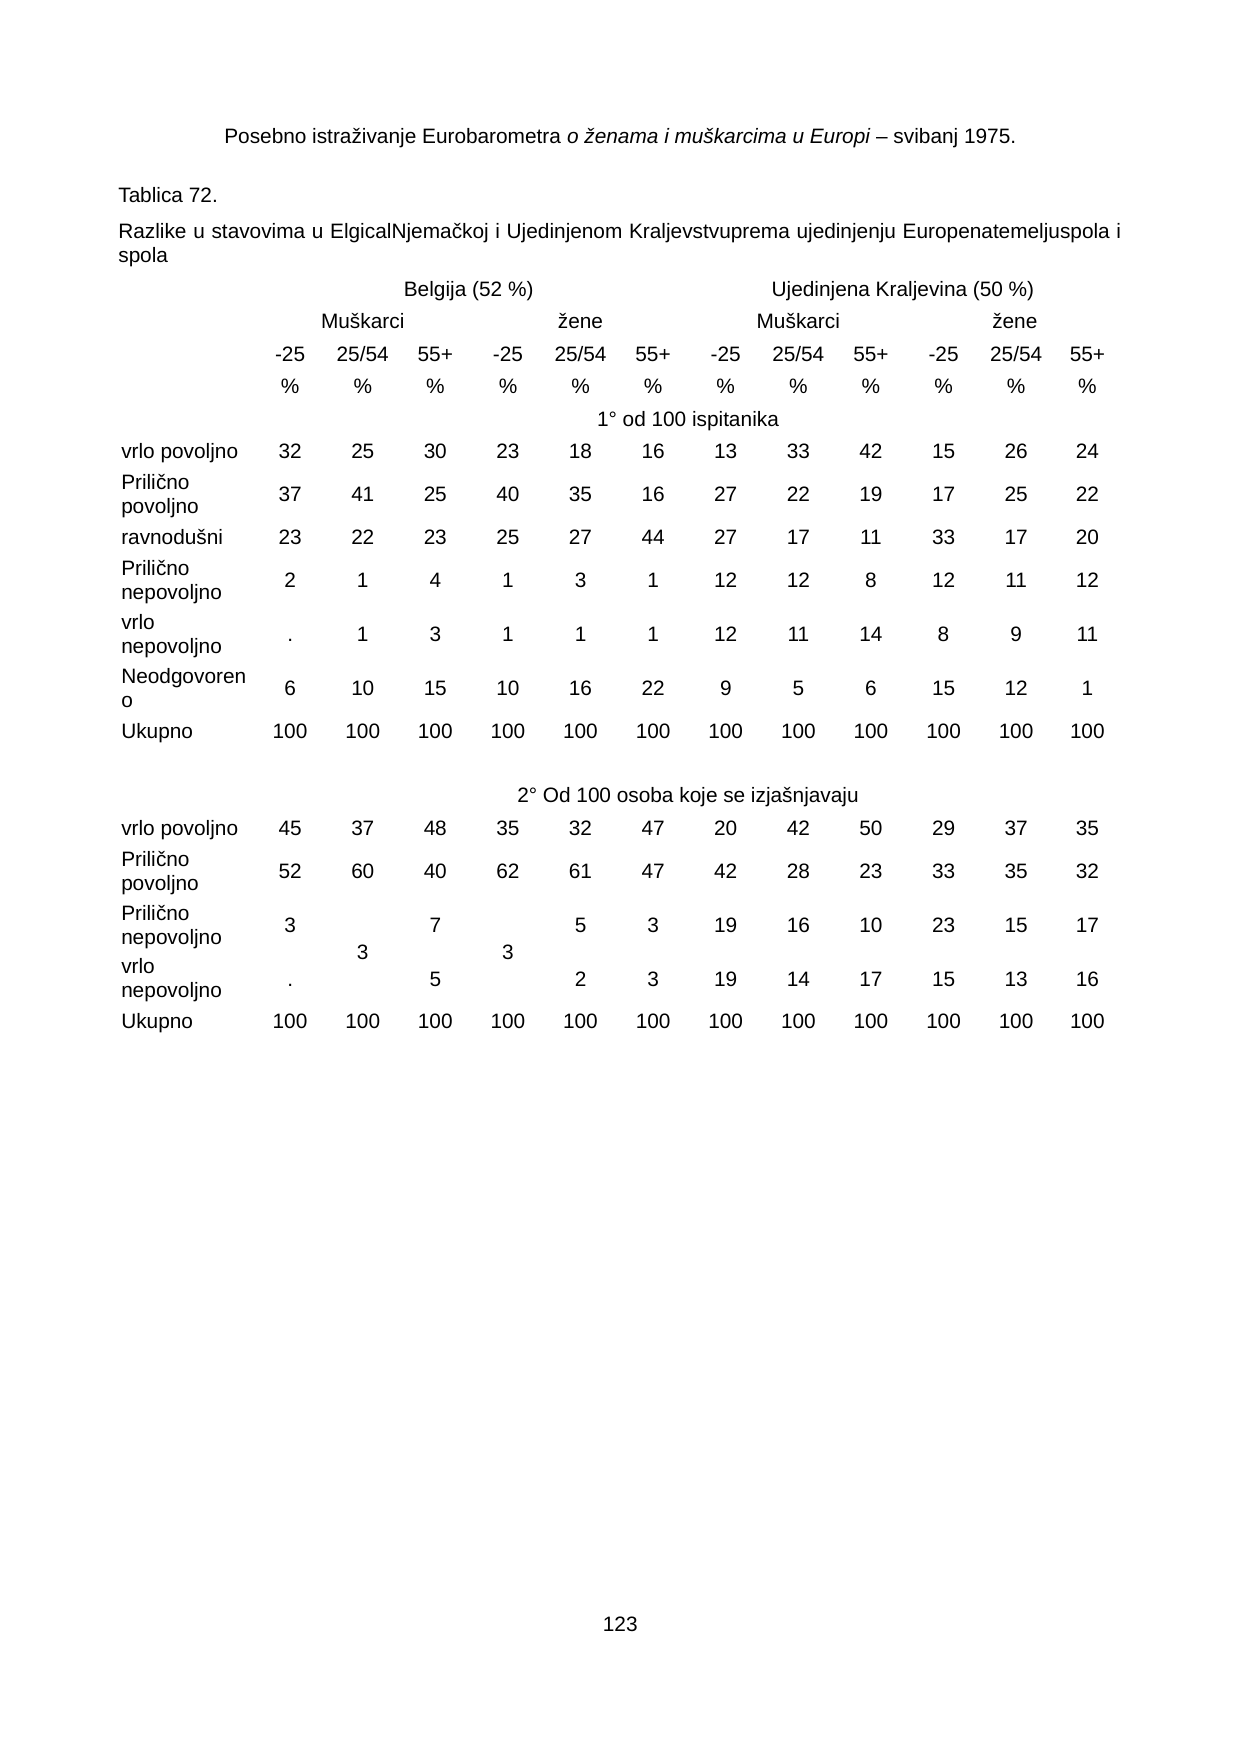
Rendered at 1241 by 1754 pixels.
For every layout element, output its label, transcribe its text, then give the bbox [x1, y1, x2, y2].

table_cell 2 [544, 951, 617, 1005]
table_cell 100 [980, 1005, 1052, 1038]
table_cell 50 [834, 812, 907, 844]
table_cell 60 [326, 844, 399, 898]
table_cell 35 [471, 812, 544, 844]
table_cell % [689, 370, 762, 402]
table_cell 41 [326, 467, 399, 521]
table_cell 40 [399, 844, 471, 898]
table_cell 12 [689, 607, 762, 661]
table_cell 11 [1052, 607, 1122, 661]
table_cell 14 [834, 607, 907, 661]
table_cell 28 [762, 844, 834, 898]
table_cell 25 [980, 467, 1052, 521]
table_cell 100 [544, 1005, 617, 1038]
table_cell 40 [471, 467, 544, 521]
table_cell 10 [326, 661, 399, 714]
table_cell 19 [689, 898, 762, 951]
table_cell % [399, 370, 471, 402]
table_cell 100 [399, 1005, 471, 1038]
table_cell -25 [907, 338, 979, 370]
table_cell 23 [471, 435, 544, 467]
table_cell 32 [544, 812, 617, 844]
table_cell 27 [689, 521, 762, 553]
table_cell % [617, 370, 689, 402]
table_cell 27 [544, 521, 617, 553]
table_cell 25 [399, 467, 471, 521]
table_cell . [254, 951, 326, 1005]
table_cell Ukupno [118, 714, 253, 747]
table_cell 20 [1052, 521, 1122, 553]
table_cell 16 [1052, 951, 1122, 1005]
table_cell 6 [834, 661, 907, 714]
table_cell Ukupno [118, 1005, 253, 1038]
table_cell 15 [399, 661, 471, 714]
table_cell 1 [617, 607, 689, 661]
table_cell 37 [326, 812, 399, 844]
table_cell 47 [617, 844, 689, 898]
table_cell 12 [907, 553, 979, 607]
table_cell % [762, 370, 834, 402]
table_cell 100 [762, 714, 834, 747]
table_cell 33 [907, 521, 979, 553]
table_cell 2 [254, 553, 326, 607]
table_cell 14 [762, 951, 834, 1005]
table_cell 1 [471, 553, 544, 607]
table_cell 100 [254, 1005, 326, 1038]
table_cell 3 [544, 553, 617, 607]
table_cell [326, 747, 399, 779]
table_cell 100 [907, 1005, 979, 1038]
table_cell 25/54 [544, 338, 617, 370]
table_cell 1 [471, 607, 544, 661]
table_cell [399, 747, 471, 779]
table_cell 25/54 [762, 338, 834, 370]
table_cell % [834, 370, 907, 402]
table_cell 44 [617, 521, 689, 553]
table_cell 100 [617, 714, 689, 747]
table_cell 1 [1052, 661, 1122, 714]
table_cell 1 [544, 607, 617, 661]
table_cell 16 [617, 467, 689, 521]
table_cell Prilično nepovoljno [118, 898, 253, 951]
table_cell 100 [544, 714, 617, 747]
table_cell 100 [980, 714, 1052, 747]
table_cell [834, 747, 907, 779]
table_cell 37 [980, 812, 1052, 844]
table_cell Neodgovoreno [118, 661, 253, 714]
table_cell 23 [254, 521, 326, 553]
table_cell 10 [471, 661, 544, 714]
table_cell -25 [254, 338, 326, 370]
table_cell 3 [326, 898, 399, 1005]
table_cell [118, 747, 253, 779]
table_cell 1 [617, 553, 689, 607]
table_cell 6 [254, 661, 326, 714]
table_cell 100 [326, 714, 399, 747]
table_cell 32 [1052, 844, 1122, 898]
table_cell [689, 747, 762, 779]
table_header Ujedinjena Kraljevina (50 %) [689, 273, 1122, 305]
table_cell 22 [1052, 467, 1122, 521]
table_cell 42 [834, 435, 907, 467]
table_cell 1° od 100 ispitanika [254, 402, 1122, 434]
table_cell 16 [762, 898, 834, 951]
table_cell 55+ [1052, 338, 1122, 370]
table_cell % [254, 370, 326, 402]
table_cell 100 [617, 1005, 689, 1038]
table_cell 12 [689, 553, 762, 607]
table_cell . [254, 607, 326, 661]
table_cell 17 [1052, 898, 1122, 951]
table_cell % [544, 370, 617, 402]
table_cell 32 [254, 435, 326, 467]
table_cell [1052, 747, 1122, 779]
table_cell 8 [834, 553, 907, 607]
table_cell ravnodušni [118, 521, 253, 553]
table_cell 11 [834, 521, 907, 553]
table_cell 42 [689, 844, 762, 898]
table_cell 100 [689, 1005, 762, 1038]
table_cell 3 [617, 951, 689, 1005]
table_cell % [471, 370, 544, 402]
table_cell -25 [689, 338, 762, 370]
text Razlike u stavovima u ElgicalNjemačkoj i Ujedinjenom Kraljevstvuprema ujedinjenju Europenatemeljuspola i spola [118, 219, 1122, 267]
table_cell 23 [399, 521, 471, 553]
table_cell 26 [980, 435, 1052, 467]
table_cell žene [907, 305, 1122, 337]
table_cell 100 [1052, 1005, 1122, 1038]
table_cell Muškarci [689, 305, 907, 337]
table_cell [762, 747, 834, 779]
table_cell 17 [907, 467, 979, 521]
table_cell vrlo povoljno [118, 812, 253, 844]
table_cell 100 [834, 714, 907, 747]
table_cell Prilično povoljno [118, 844, 253, 898]
table_cell 22 [326, 521, 399, 553]
table_cell Prilično povoljno [118, 467, 253, 521]
table_cell 12 [980, 661, 1052, 714]
table_cell 25 [326, 435, 399, 467]
table_cell vrlo nepovoljno [118, 607, 253, 661]
table_cell [617, 747, 689, 779]
table_cell 12 [762, 553, 834, 607]
table_cell 9 [980, 607, 1052, 661]
table_cell 48 [399, 812, 471, 844]
table_cell 3 [399, 607, 471, 661]
table_cell vrlo povoljno [118, 435, 253, 467]
table_cell [471, 747, 544, 779]
table_cell 100 [834, 1005, 907, 1038]
table_cell % [326, 370, 399, 402]
table_cell 23 [907, 898, 979, 951]
table_cell 35 [980, 844, 1052, 898]
table_cell [980, 747, 1052, 779]
table_cell 42 [762, 812, 834, 844]
table_cell 19 [689, 951, 762, 1005]
table_cell 15 [980, 898, 1052, 951]
table_cell [254, 747, 326, 779]
table_cell 12 [1052, 553, 1122, 607]
table_cell 20 [689, 812, 762, 844]
table_cell [118, 338, 253, 370]
table_cell 5 [399, 951, 471, 1005]
table_cell 100 [762, 1005, 834, 1038]
table_cell 9 [689, 661, 762, 714]
table_cell 15 [907, 661, 979, 714]
table_cell 100 [254, 714, 326, 747]
table_cell 15 [907, 435, 979, 467]
table_cell 13 [689, 435, 762, 467]
table_cell 11 [762, 607, 834, 661]
table_cell 17 [834, 951, 907, 1005]
table_cell 24 [1052, 435, 1122, 467]
table_cell [118, 402, 253, 434]
table_cell 33 [762, 435, 834, 467]
table_cell 100 [471, 714, 544, 747]
table_cell 23 [834, 844, 907, 898]
table_cell 27 [689, 467, 762, 521]
table_cell 100 [471, 1005, 544, 1038]
table_cell % [980, 370, 1052, 402]
table_header [118, 273, 253, 305]
table_cell 22 [617, 661, 689, 714]
table_cell 3 [254, 898, 326, 951]
table_cell 3 [471, 898, 544, 1005]
table_cell 4 [399, 553, 471, 607]
table_cell [118, 779, 253, 812]
table_cell 5 [544, 898, 617, 951]
table_cell -25 [471, 338, 544, 370]
table_cell 55+ [834, 338, 907, 370]
table_header Belgija (52 %) [254, 273, 689, 305]
table_cell [118, 370, 253, 402]
table_cell 8 [907, 607, 979, 661]
table_cell 25/54 [326, 338, 399, 370]
table_cell 16 [544, 661, 617, 714]
table_cell 37 [254, 467, 326, 521]
table_cell žene [471, 305, 689, 337]
table_cell 100 [326, 1005, 399, 1038]
table_cell 45 [254, 812, 326, 844]
table_cell 3 [617, 898, 689, 951]
table_cell [118, 305, 253, 337]
table_cell 25/54 [980, 338, 1052, 370]
table_cell 35 [1052, 812, 1122, 844]
table_cell 47 [617, 812, 689, 844]
table_cell 17 [762, 521, 834, 553]
table_cell 10 [834, 898, 907, 951]
table_cell 15 [907, 951, 979, 1005]
table_cell 13 [980, 951, 1052, 1005]
table_cell 100 [689, 714, 762, 747]
table_cell Muškarci [254, 305, 471, 337]
table_cell 25 [471, 521, 544, 553]
table_cell 29 [907, 812, 979, 844]
table_cell [907, 747, 979, 779]
table_cell % [1052, 370, 1122, 402]
table_cell 55+ [399, 338, 471, 370]
table_cell 17 [980, 521, 1052, 553]
table_cell 16 [617, 435, 689, 467]
table_cell 62 [471, 844, 544, 898]
table_cell 11 [980, 553, 1052, 607]
table_cell 100 [907, 714, 979, 747]
table_cell 52 [254, 844, 326, 898]
table_cell 100 [399, 714, 471, 747]
table_cell 35 [544, 467, 617, 521]
table_cell vrlo nepovoljno [118, 951, 253, 1005]
table_cell 22 [762, 467, 834, 521]
table_cell 55+ [617, 338, 689, 370]
table_cell 33 [907, 844, 979, 898]
table_cell 18 [544, 435, 617, 467]
table_cell 2° Od 100 osoba koje se izjašnjavaju [254, 779, 1122, 812]
table_cell 5 [762, 661, 834, 714]
table_cell 1 [326, 607, 399, 661]
text Tablica 72. [118, 183, 1122, 207]
table_cell 100 [1052, 714, 1122, 747]
table_cell % [907, 370, 979, 402]
table_cell 1 [326, 553, 399, 607]
table_cell 61 [544, 844, 617, 898]
table_cell [544, 747, 617, 779]
table_cell 7 [399, 898, 471, 951]
table_cell 30 [399, 435, 471, 467]
table_cell 19 [834, 467, 907, 521]
table_cell Prilično nepovoljno [118, 553, 253, 607]
